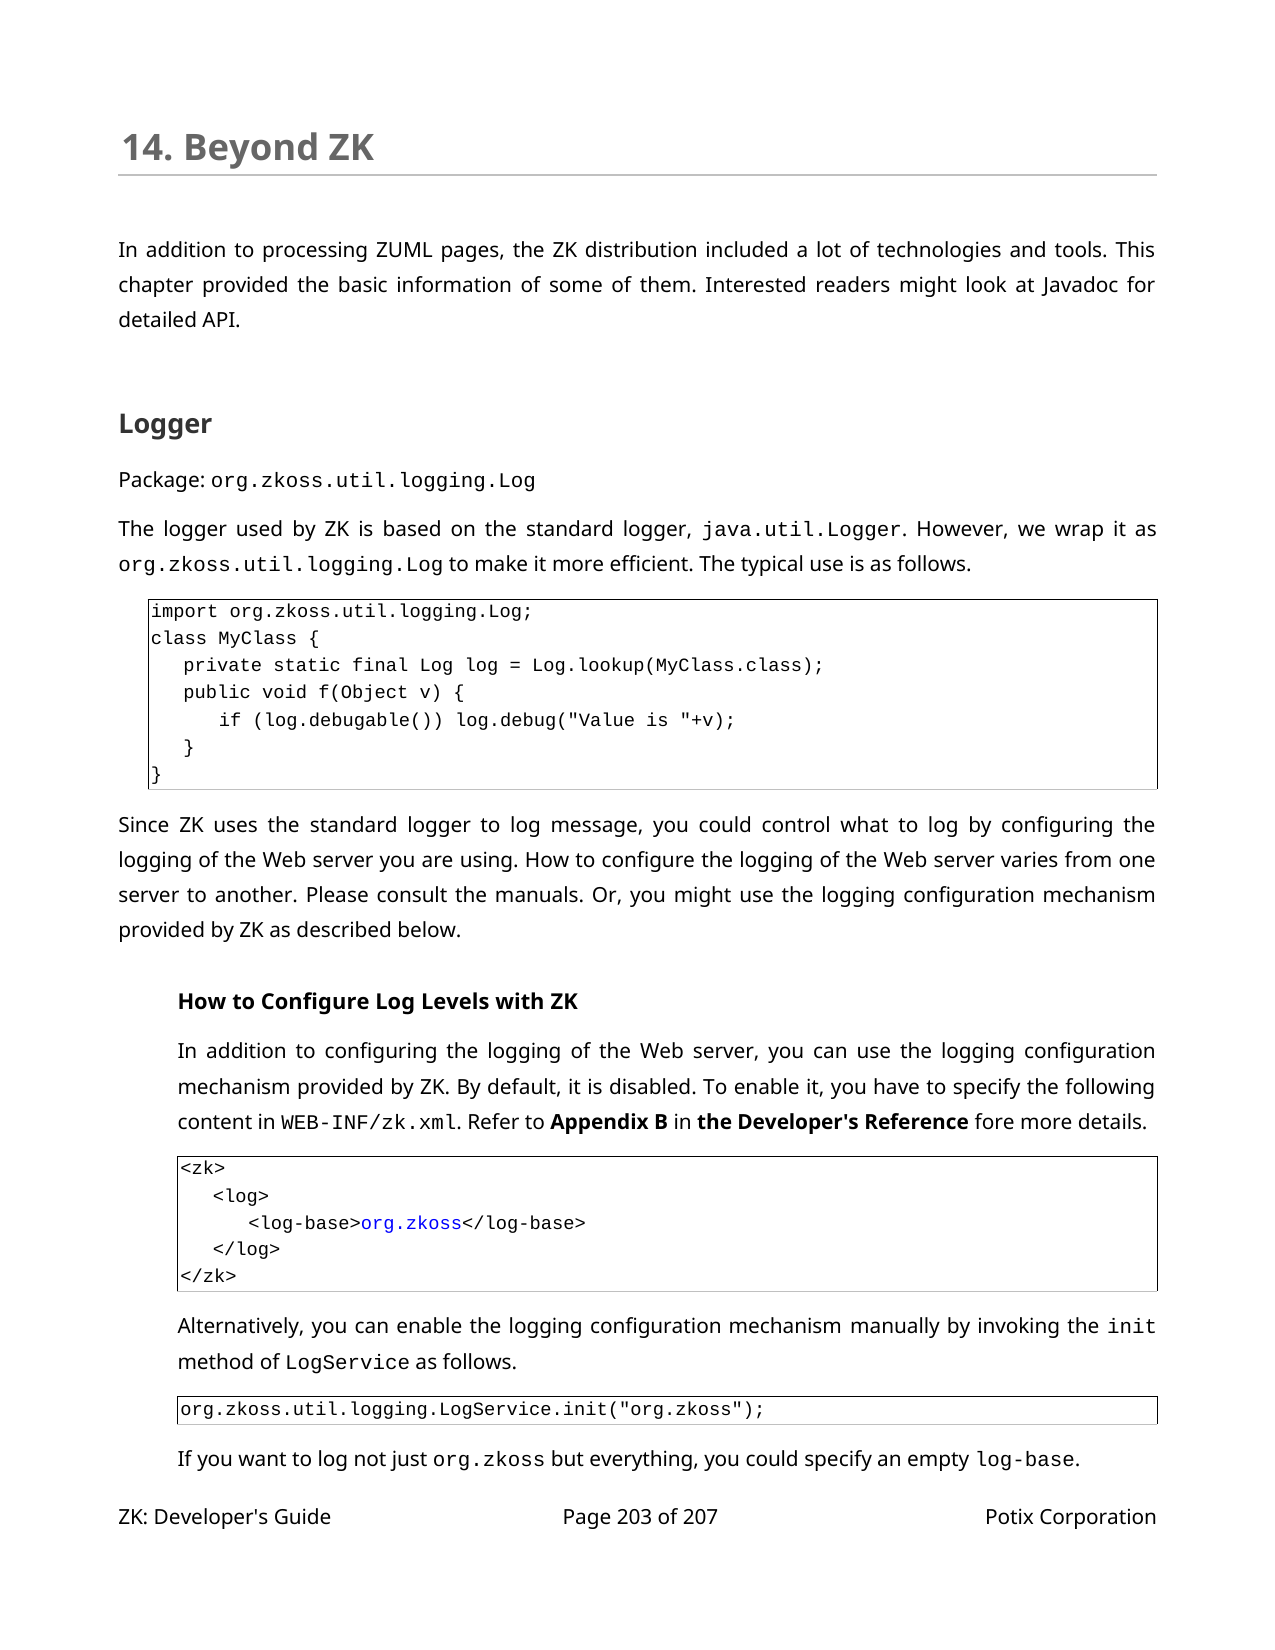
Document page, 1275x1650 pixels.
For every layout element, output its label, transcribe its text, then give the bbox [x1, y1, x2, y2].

subtitle 14. Beyond ZK [118, 118, 1157, 174]
text } [149, 762, 1157, 789]
text } [149, 734, 1157, 759]
text org.zkoss.util.logging.LogService.init("org.zkoss"); [178, 1397, 1157, 1424]
text <zk> [178, 1157, 1157, 1181]
text if (log.debugable()) log.debug("Value is "+v); [149, 707, 1157, 732]
text <log> [178, 1183, 1157, 1208]
text Since ZK uses the standard logger to log message, you could control what to log by configuring the logging of the Web server you are using. How to configure the logging of the Web server varies from one server to another. Please consult the manuals. Or, you might use the logging configuration mechanism provided by ZK as described below. [118, 810, 1157, 943]
text import org.zkoss.util.logging.Log; [149, 600, 1157, 623]
subtitle How to Configure Log Levels with ZK [177, 986, 1157, 1016]
text In addition to configuring the logging of the Web server, you can use the logging configuration mechanism provided by ZK. By default, it is disabled. To enable it, you have to specify the following content in WEB-INF/zk.xml. Refer to Appendix B in the Developer's Reference fore more details. [177, 1037, 1157, 1136]
text public void f(Object v) { [149, 680, 1157, 704]
text If you want to log not just org.zkoss but everything, you could specify an empty log-base. [177, 1444, 1157, 1473]
text class MyClass { [149, 626, 1157, 650]
text <log-base>org.zkoss</log-base> </log> </zk> [178, 1211, 1157, 1291]
text private static final Log log = Log.lookup(MyClass.class); [149, 653, 1157, 677]
text Package: org.zkoss.util.logging.Log [118, 465, 1157, 493]
text The logger used by ZK is based on the standard logger, java.util.Logger. However, we wrap it as org.zkoss.util.logging.Log to make it more efficient. The typical use is as follows. [118, 514, 1157, 578]
text In addition to processing ZUML pages, the ZK distribution included a lot of technologies and tools. This chapter provided the basic information of some of them. Interested readers might look at Javadoc for detailed API. [118, 235, 1157, 333]
text Alternatively, you can enable the logging configuration mechanism manually by invoking the init method of LogService as follows. [177, 1312, 1157, 1376]
subtitle Logger [118, 404, 1157, 441]
